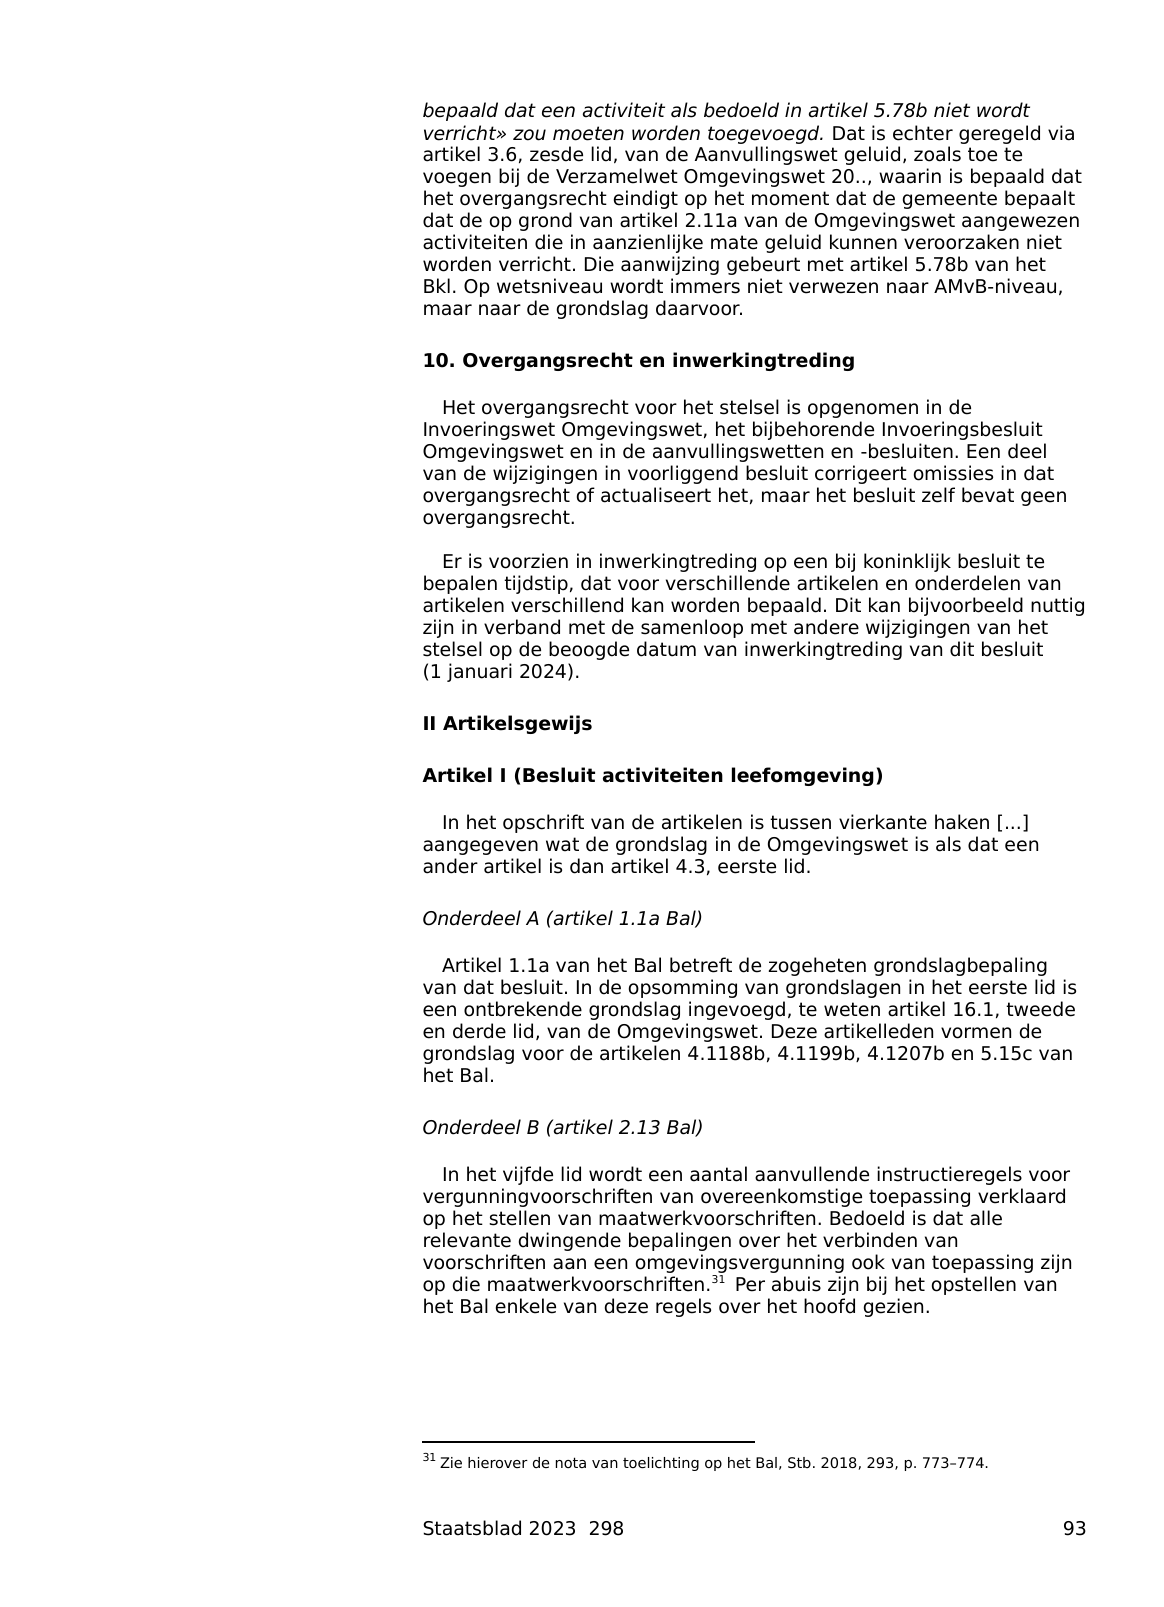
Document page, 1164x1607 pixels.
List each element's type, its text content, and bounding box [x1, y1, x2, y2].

text Zie hierover de nota van toelichting op het Bal, Stb. 2018, 293, p. 773–774. [422, 1451, 1087, 1473]
text Artikel 1.1a van het Bal betreft de zogeheten grondslagbepaling van dat besluit. In de opsomming van grondslagen in het eerste lid is een ontbrekende grondslag ingevoegd, te weten artikel 16.1, tweede en derde lid, van de Omgevingswet. Deze artikelleden vormen de grondslag voor de artikelen 4.1188b, 4.1199b, 4.1207b en 5.15c van het Bal. [422, 955, 1087, 1087]
subtitle II Artikelsgewijs [422, 713, 1087, 735]
subtitle Onderdeel B (artikel 2.13 Bal) [422, 1117, 1087, 1139]
text In het opschrift van de artikelen is tussen vierkante haken [...] aangegeven wat de grondslag in de Omgevingswet is als dat een ander artikel is dan artikel 4.3, eerste lid. [422, 812, 1087, 878]
text bepaald dat een activiteit als bedoeld in artikel 5.78b niet wordt verricht» zou moeten worden toegevoegd. Dat is echter geregeld via artikel 3.6, zesde lid, van de Aanvullingswet geluid, zoals toe te voegen bij de Verzamelwet Omgevingswet 20.., waarin is bepaald dat het overgangsrecht eindigt op het moment dat de gemeente bepaalt dat de op grond van artikel 2.11a van de Omgevingswet aangewezen activiteiten die in aanzienlijke mate geluid kunnen veroorzaken niet worden verricht. Die aanwijzing gebeurt met artikel 5.78b van het Bkl. Op wetsniveau wordt immers niet verwezen naar AMvB-niveau, maar naar de grondslag daarvoor. [422, 100, 1087, 320]
text Er is voorzien in inwerkingtreding op een bij koninklijk besluit te bepalen tijdstip, dat voor verschillende artikelen en onderdelen van artikelen verschillend kan worden bepaald. Dit kan bijvoorbeeld nuttig zijn in verband met de samenloop met andere wijzigingen van het stelsel op de beoogde datum van inwerkingtreding van dit besluit (1 januari 2024). [422, 551, 1087, 683]
subtitle Artikel I (Besluit activiteiten leefomgeving) [422, 765, 1087, 787]
text Het overgangsrecht voor het stelsel is opgenomen in de Invoeringswet Omgevingswet, het bijbehorende Invoeringsbesluit Omgevingswet en in de aanvullingswetten en ‑besluiten. Een deel van de wijzigingen in voorliggend besluit corrigeert omissies in dat overgangsrecht of actualiseert het, maar het besluit zelf bevat geen overgangsrecht. [422, 397, 1087, 529]
text In het vijfde lid wordt een aantal aanvullende instructieregels voor vergunningvoorschriften van overeenkomstige toepassing verklaard op het stellen van maatwerkvoorschriften. Bedoeld is dat alle relevante dwingende bepalingen over het verbinden van voorschriften aan een omgevingsvergunning ook van toepassing zijn op die maatwerkvoorschriften. Per abuis zijn bij het opstellen van het Bal enkele van deze regels over het hoofd gezien. [422, 1164, 1087, 1318]
subtitle Onderdeel A (artikel 1.1a Bal) [422, 908, 1087, 930]
subtitle 10. Overgangsrecht en inwerkingtreding [422, 350, 1087, 372]
